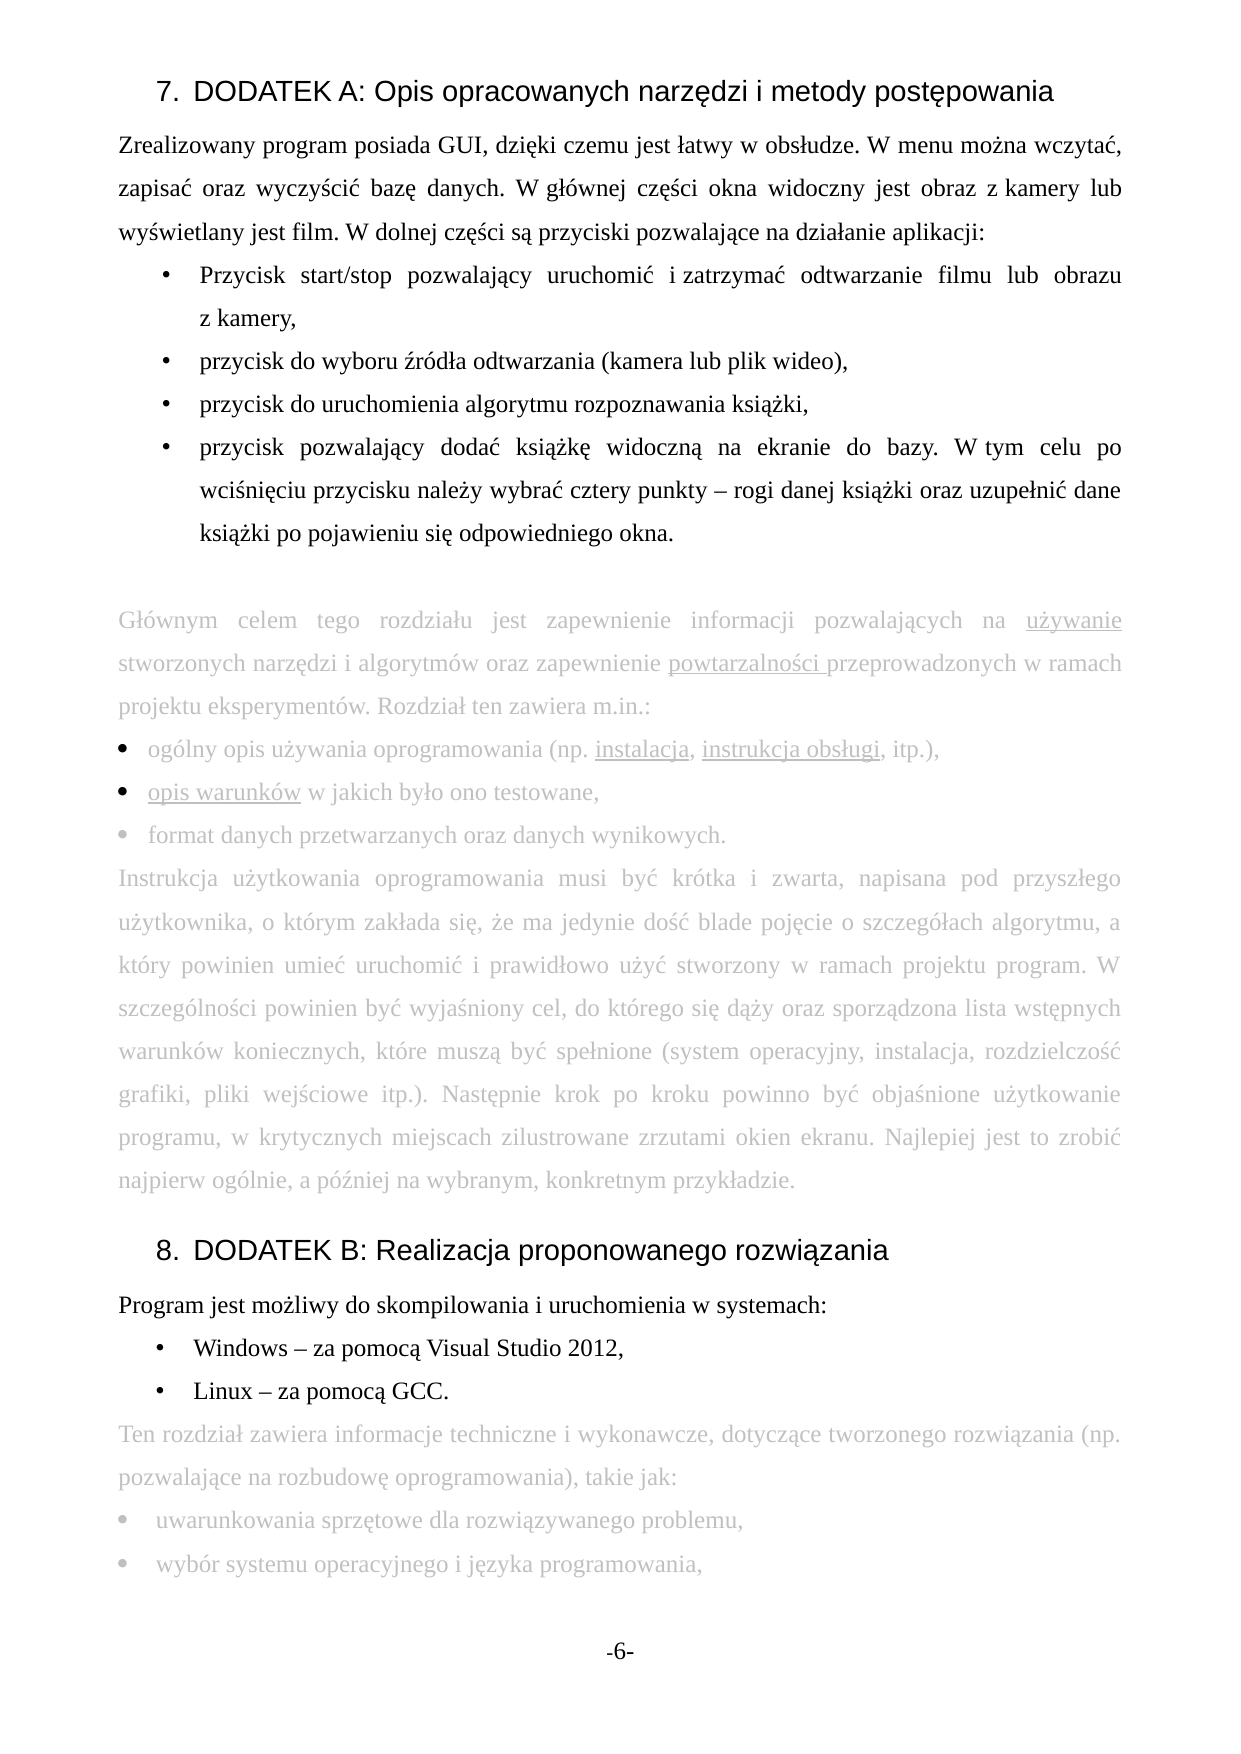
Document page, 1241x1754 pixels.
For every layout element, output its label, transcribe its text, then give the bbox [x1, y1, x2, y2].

subtitle DODATEK B: Realizacja proponowanego rozwiązania [156, 1233, 1122, 1267]
text Instrukcja użytkowania oprogramowania musi być krótka i zwarta, napisana pod przyszłego użytkownika, o którym zakłada się, że ma jedynie dość blade pojęcie o szczegółach algorytmu, a który powinien umieć uruchomić i prawidłowo użyć stworzony w ramach projektu program. W szczególności powinien być wyjaśniony cel, do którego się dąży oraz sporządzona lista wstępnych warunków koniecznych, które muszą być spełnione (system operacyjny, instalacja, rozdzielczość grafiki, pliki wejściowe itp.). Następnie krok po kroku powinno być objaśnione użytkowanie programu, w krytycznych miejscach zilustrowane zrzutami okien ekranu. Najlepiej jest to zrobić najpierw ogólnie, a później na wybranym, konkretnym przykładzie. [118, 863, 1122, 1194]
text Program jest możliwy do skompilowania i uruchomienia w systemach: [118, 1290, 1122, 1319]
list Przycisk start/stop pozwalający uruchomić i zatrzymać odtwarzanie filmu lub obrazu z kamery, [162, 260, 1122, 332]
text Zrealizowany program posiada GUI, dzięki czemu jest łatwy w obsłudze. W menu można wczytać, zapisać oraz wyczyścić bazę danych. W głównej części okna widoczny jest obraz z kamery lub wyświetlany jest film. W dolnej części są przyciski pozwalające na działanie aplikacji: [118, 130, 1122, 245]
list opis warunków w jakich było ono testowane, [118, 777, 1122, 806]
list Linux – za pomocą GCC. [156, 1376, 1122, 1405]
list ogólny opis używania oprogramowania (np. instalacja, instrukcja obsługi, itp.), [118, 734, 1122, 763]
subtitle DODATEK A: Opis opracowanych narzędzi i metody postępowania [156, 74, 1122, 107]
list przycisk do uruchomienia algorytmu rozpoznawania książki, [162, 389, 1122, 418]
list Windows – za pomocą Visual Studio 2012, [156, 1333, 1122, 1362]
list wybór systemu operacyjnego i języka programowania, [118, 1549, 1122, 1577]
list format danych przetwarzanych oraz danych wynikowych. [118, 820, 1122, 849]
text Ten rozdział zawiera informacje techniczne i wykonawcze, dotyczące tworzonego rozwiązania (np. pozwalające na rozbudowę oprogramowania), takie jak: [118, 1419, 1122, 1491]
list uwarunkowania sprzętowe dla rozwiązywanego problemu, [118, 1506, 1122, 1534]
list przycisk do wyboru źródła odtwarzania (kamera lub plik wideo), [162, 346, 1122, 375]
list przycisk pozwalający dodać książkę widoczną na ekranie do bazy. W tym celu po wciśnięciu przycisku należy wybrać cztery punkty – rogi danej książki oraz uzupełnić dane książki po pojawieniu się odpowiedniego okna. [162, 432, 1122, 547]
text Głównym celem tego rozdziału jest zapewnienie informacji pozwalających na używanie stworzonych narzędzi i algorytmów oraz zapewnienie powtarzalności przeprowadzonych w ramach projektu eksperymentów. Rozdział ten zawiera m.in.: [118, 605, 1122, 720]
